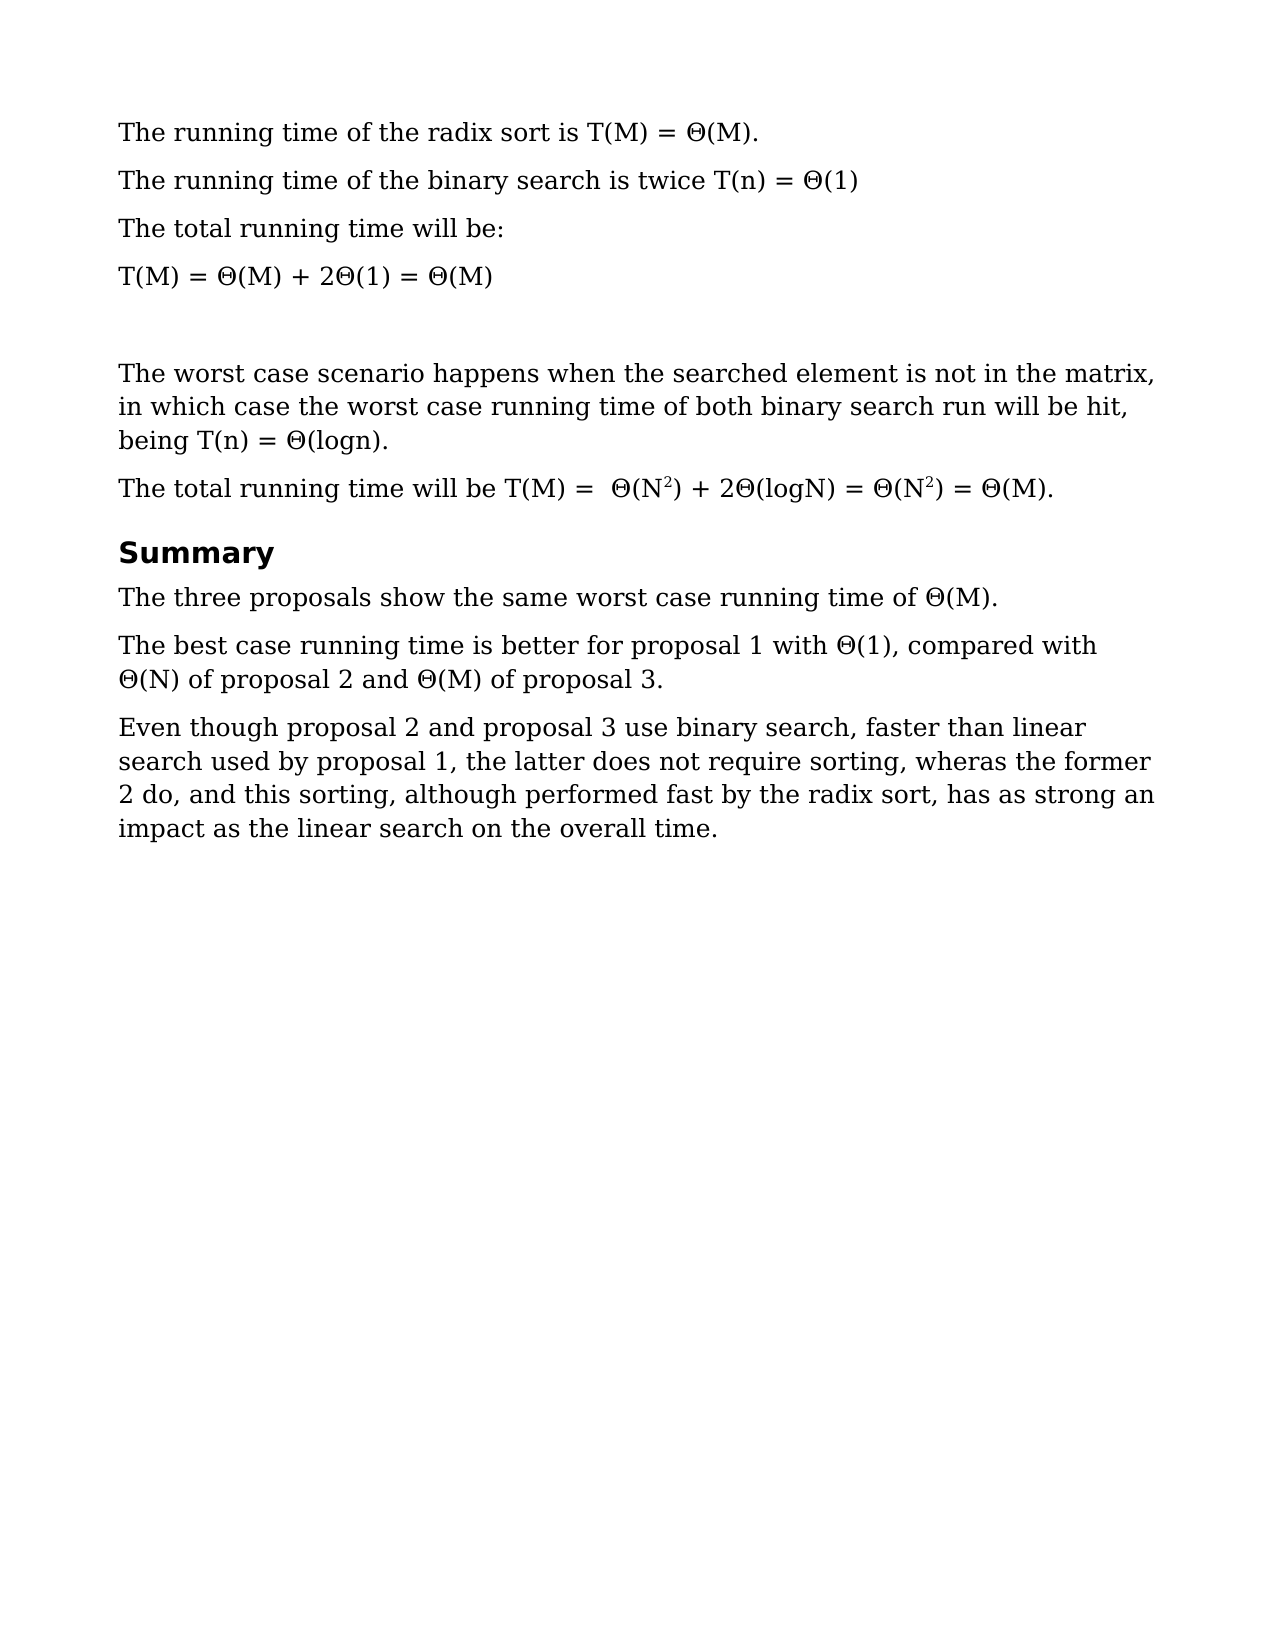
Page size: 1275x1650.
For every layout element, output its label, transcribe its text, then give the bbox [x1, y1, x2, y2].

text Even though proposal 2 and proposal 3 use binary search, faster than linear search used by proposal 1, the latter does not require sorting, wheras the former 2 do, and this sorting, although performed fast by the radix sort, has as strong an impact as the linear search on the overall time. [118, 713, 1157, 843]
subtitle Summary [118, 537, 1157, 571]
text The running time of the binary search is twice T(n) = Θ(1) [118, 166, 1157, 195]
text T(M) = Θ(M) + 2Θ(1) = Θ(M) [118, 262, 1157, 292]
text The total running time will be T(M) = Θ(N2) + 2Θ(logN) = Θ(N2) = Θ(M). [118, 474, 1157, 503]
text The best case running time is better for proposal 1 with Θ(1), compared with Θ(N) of proposal 2 and Θ(M) of proposal 3. [118, 631, 1157, 694]
text The worst case scenario happens when the searched element is not in the matrix, in which case the worst case running time of both binary search run will be hit, being T(n) = Θ(logn). [118, 359, 1157, 455]
text The three proposals show the same worst case running time of Θ(M). [118, 583, 1157, 612]
text The total running time will be: [118, 214, 1157, 243]
text The running time of the radix sort is T(M) = Θ(M). [118, 118, 1157, 147]
